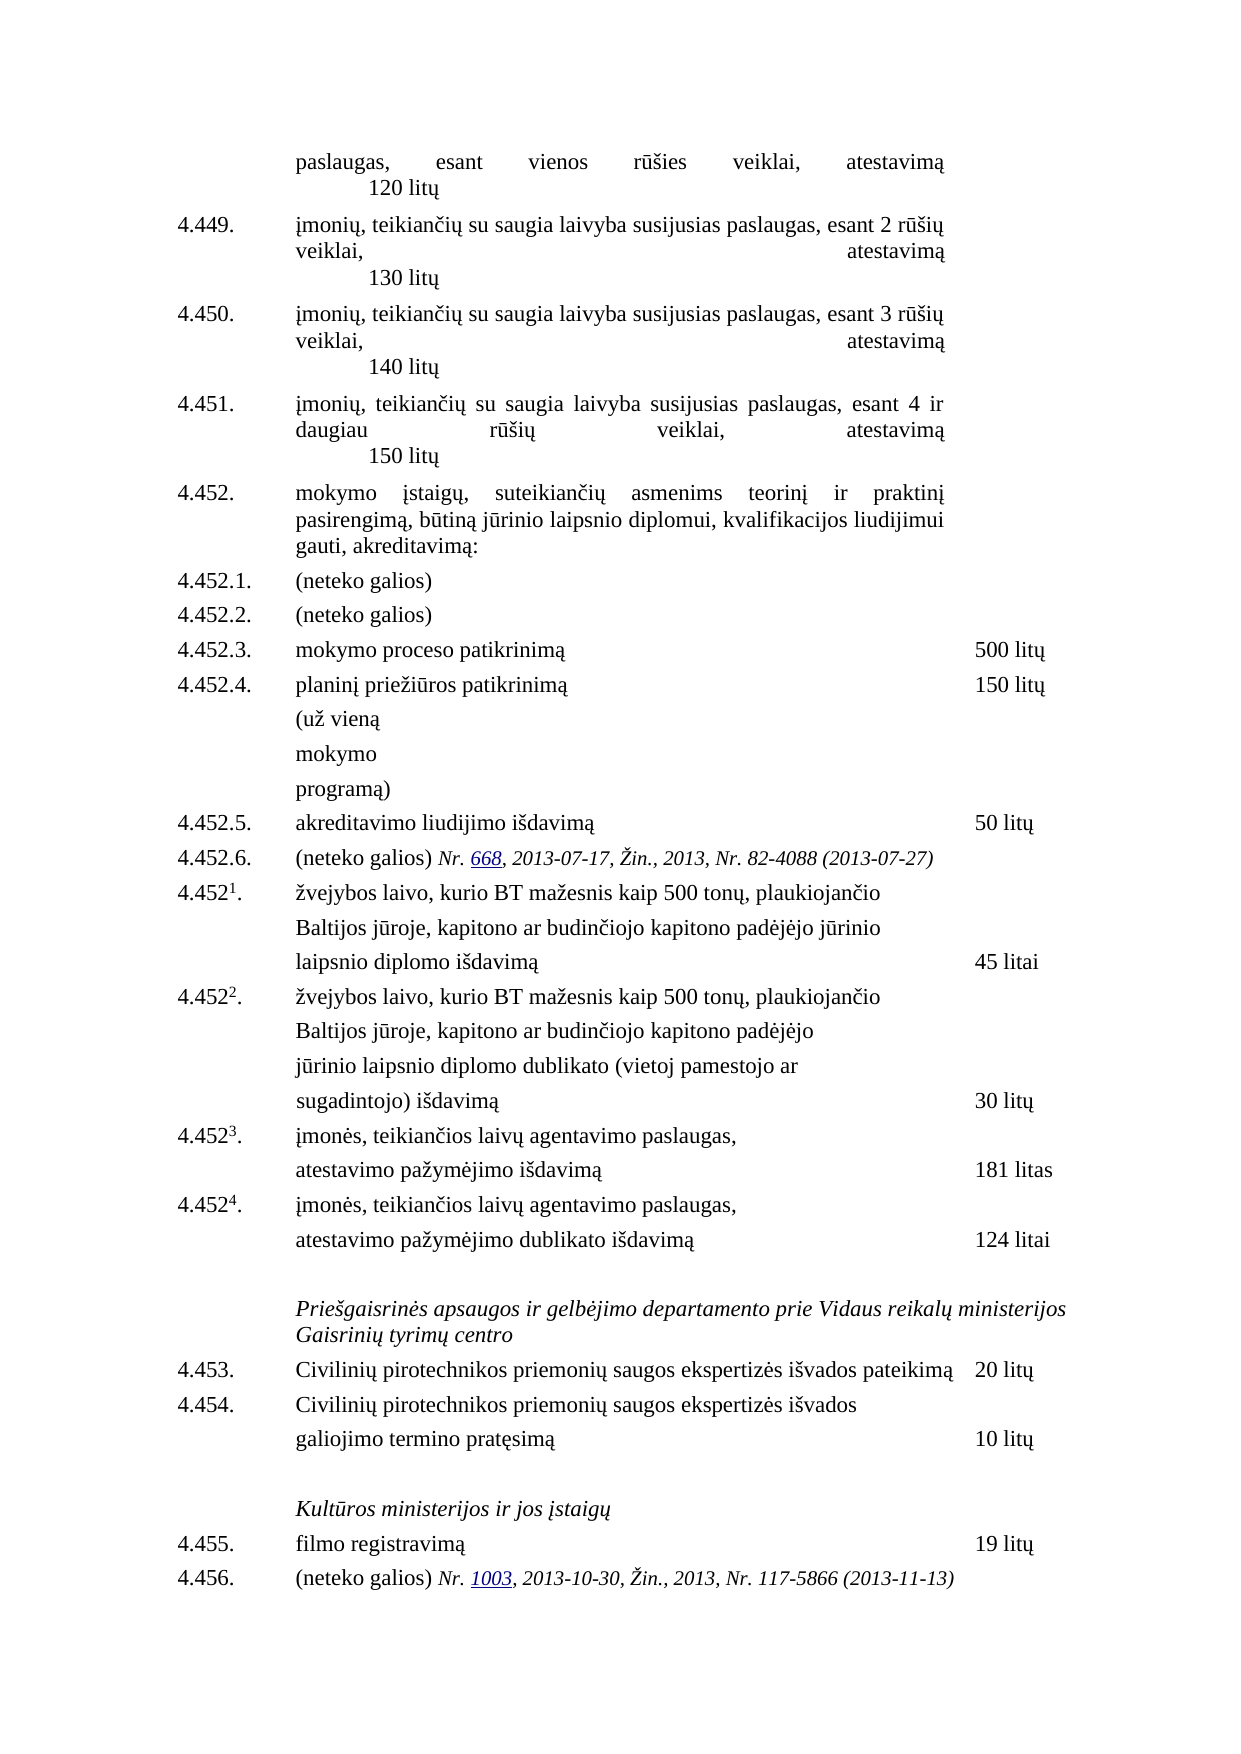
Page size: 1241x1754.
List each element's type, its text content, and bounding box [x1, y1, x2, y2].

text programą) [177, 775, 1122, 801]
text jūrinio laipsnio diplomo dublikato (vietoj pamestojo ar [177, 1052, 1122, 1079]
text 4.453. Civilinių pirotechnikos priemonių saugos ekspertizės išvados pateikimą 20 litų [177, 1356, 1122, 1382]
text Gaisrinių tyrimų centro [295, 1321, 1122, 1348]
text paslaugas, esant vienos rūšies veiklai, atestavimą 120 litų [177, 148, 945, 200]
text 4.455. filmo registravimą 19 litų [177, 1529, 1122, 1556]
text 4.456. (neteko galios) Nr. 1003, 2013-10-30, Žin., 2013, Nr. 117-5866 (2013-11-13) [177, 1564, 1122, 1591]
text 4.451. įmonių, teikiančių su saugia laivyba susijusias paslaugas, esant 4 ir daugiau rūšių veiklai, atestavimą 150 litų [177, 390, 945, 469]
text 4.450. įmonių, teikiančių su saugia laivyba susijusias paslaugas, esant 3 rūšių veiklai, atestavimą 140 litų [177, 300, 945, 379]
text Priešgaisrinės apsaugos ir gelbėjimo departamento prie Vidaus reikalų ministerijos [295, 1295, 1122, 1321]
text (už vieną [177, 705, 1122, 732]
text 4.454. Civilinių pirotechnikos priemonių saugos ekspertizės išvados [177, 1391, 1122, 1417]
text galiojimo termino pratęsimą 10 litų [177, 1426, 1122, 1452]
text atestavimo pažymėjimo išdavimą 181 litas [177, 1156, 1122, 1183]
text 4.4521. žvejybos laivo, kurio BT mažesnis kaip 500 tonų, plaukiojančio [177, 879, 1122, 905]
text 4.452.1. (neteko galios) [177, 567, 1122, 593]
text sugadintojo) išdavimą 30 litų [296, 1087, 1122, 1113]
text 4.452.2. (neteko galios) [177, 601, 1122, 628]
text Baltijos jūroje, kapitono ar budinčiojo kapitono padėjėjo jūrinio [177, 913, 1122, 940]
text 4.449. įmonių, teikiančių su saugia laivyba susijusias paslaugas, esant 2 rūšių veiklai, atestavimą 130 litų [177, 211, 945, 290]
text 4.452.4. planinį priežiūros patikrinimą 150 litų [177, 671, 1122, 697]
text 4.452.3. mokymo proceso patikrinimą 500 litų [177, 636, 1122, 662]
text Kultūros ministerijos ir jos įstaigų [177, 1495, 1122, 1521]
text 4.4523. įmonės, teikiančios laivų agentavimo paslaugas, [177, 1122, 1122, 1148]
text mokymo [177, 740, 1122, 766]
text Baltijos jūroje, kapitono ar budinčiojo kapitono padėjėjo [177, 1018, 1122, 1044]
text atestavimo pažymėjimo dublikato išdavimą 124 litai [177, 1226, 1122, 1252]
text 4.452.5. akreditavimo liudijimo išdavimą 50 litų [177, 809, 1122, 836]
text 4.452. mokymo įstaigų, suteikiančių asmenims teorinį ir praktinį pasirengimą, būtiną jūrinio laipsnio diplomui, kvalifikacijos liudijimui gauti, akreditavimą: [177, 479, 945, 558]
text 4.4522. žvejybos laivo, kurio BT mažesnis kaip 500 tonų, plaukiojančio [177, 983, 1122, 1009]
text 4.4524. įmonės, teikiančios laivų agentavimo paslaugas, [177, 1191, 1122, 1217]
text laipsnio diplomo išdavimą 45 litai [177, 948, 1122, 974]
text 4.452.6. (neteko galios) Nr. 668, 2013-07-17, Žin., 2013, Nr. 82-4088 (2013-07-27) [177, 844, 1122, 871]
